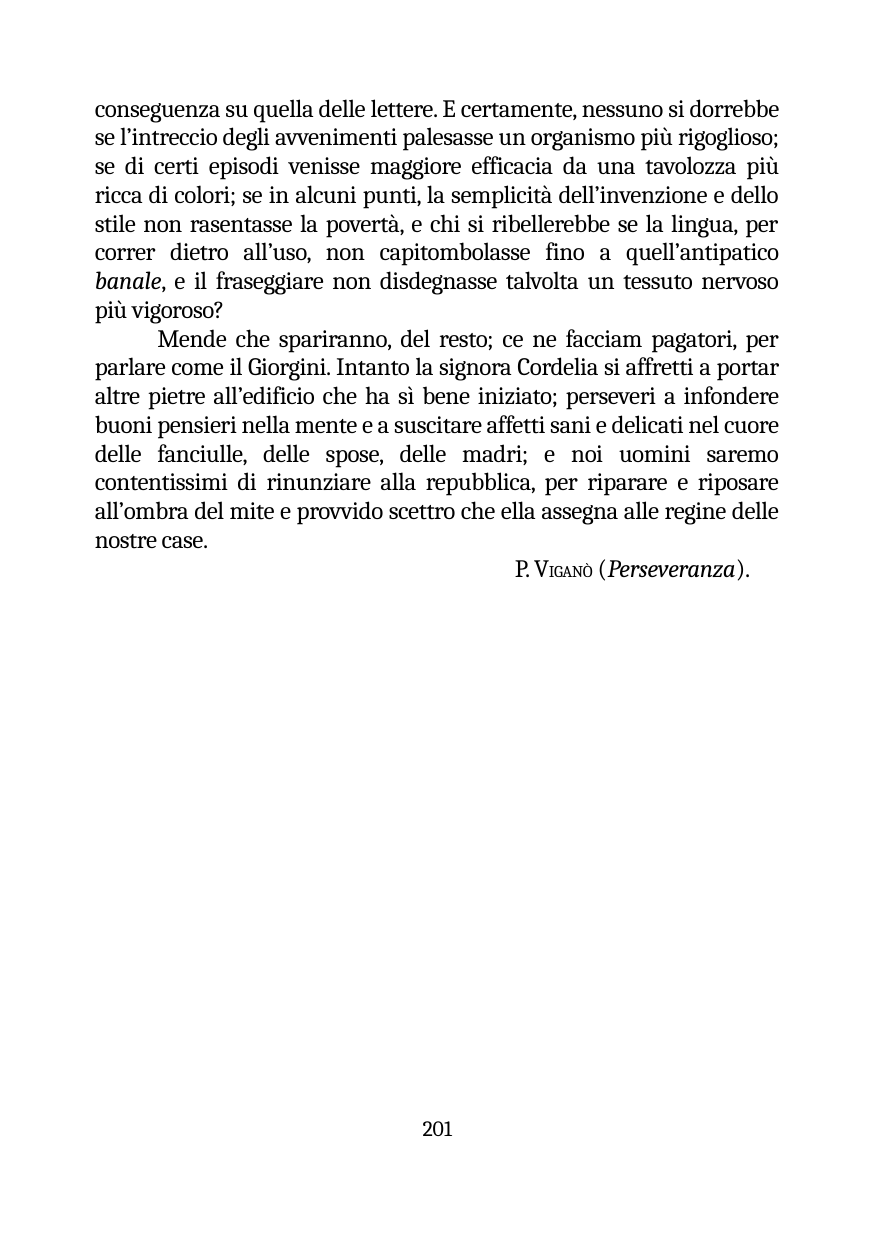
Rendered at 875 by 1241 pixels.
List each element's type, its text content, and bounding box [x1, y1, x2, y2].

text P. Viganò (Perseveranza). [94, 554, 750, 583]
text Mende che spariranno, del resto; ce ne facciam pagatori, per parlare come il Giorgini. Intanto la signora Cordelia si affretti a portar altre pietre all’edificio che ha sì bene iniziato; perseveri a infondere buoni pensieri nella mente e a suscitare affetti sani e delicati nel cuore delle fanciulle, delle spose, delle madri; e noi uomini saremo contentissimi di rinunziare alla repubblica, per riparare e riposare all’ombra del mite e provvido scettro che ella assegna alle regine delle nostre case. [94, 324, 779, 554]
text conseguenza su quella delle lettere. E certamente, nessuno si dorrebbe se l’intreccio degli avvenimenti palesasse un organismo più rigoglioso; se di certi episodi venisse maggiore efficacia da una tavolozza più ricca di colori; se in alcuni punti, la semplicità dell’invenzione e dello stile non rasentasse la povertà, e chi si ribellerebbe se la lingua, per correr dietro all’uso, non capitombolasse fino a quell’antipatico banale, e il fraseggiare non disdegnasse talvolta un tessuto nervoso più vigoroso? [94, 94, 779, 324]
